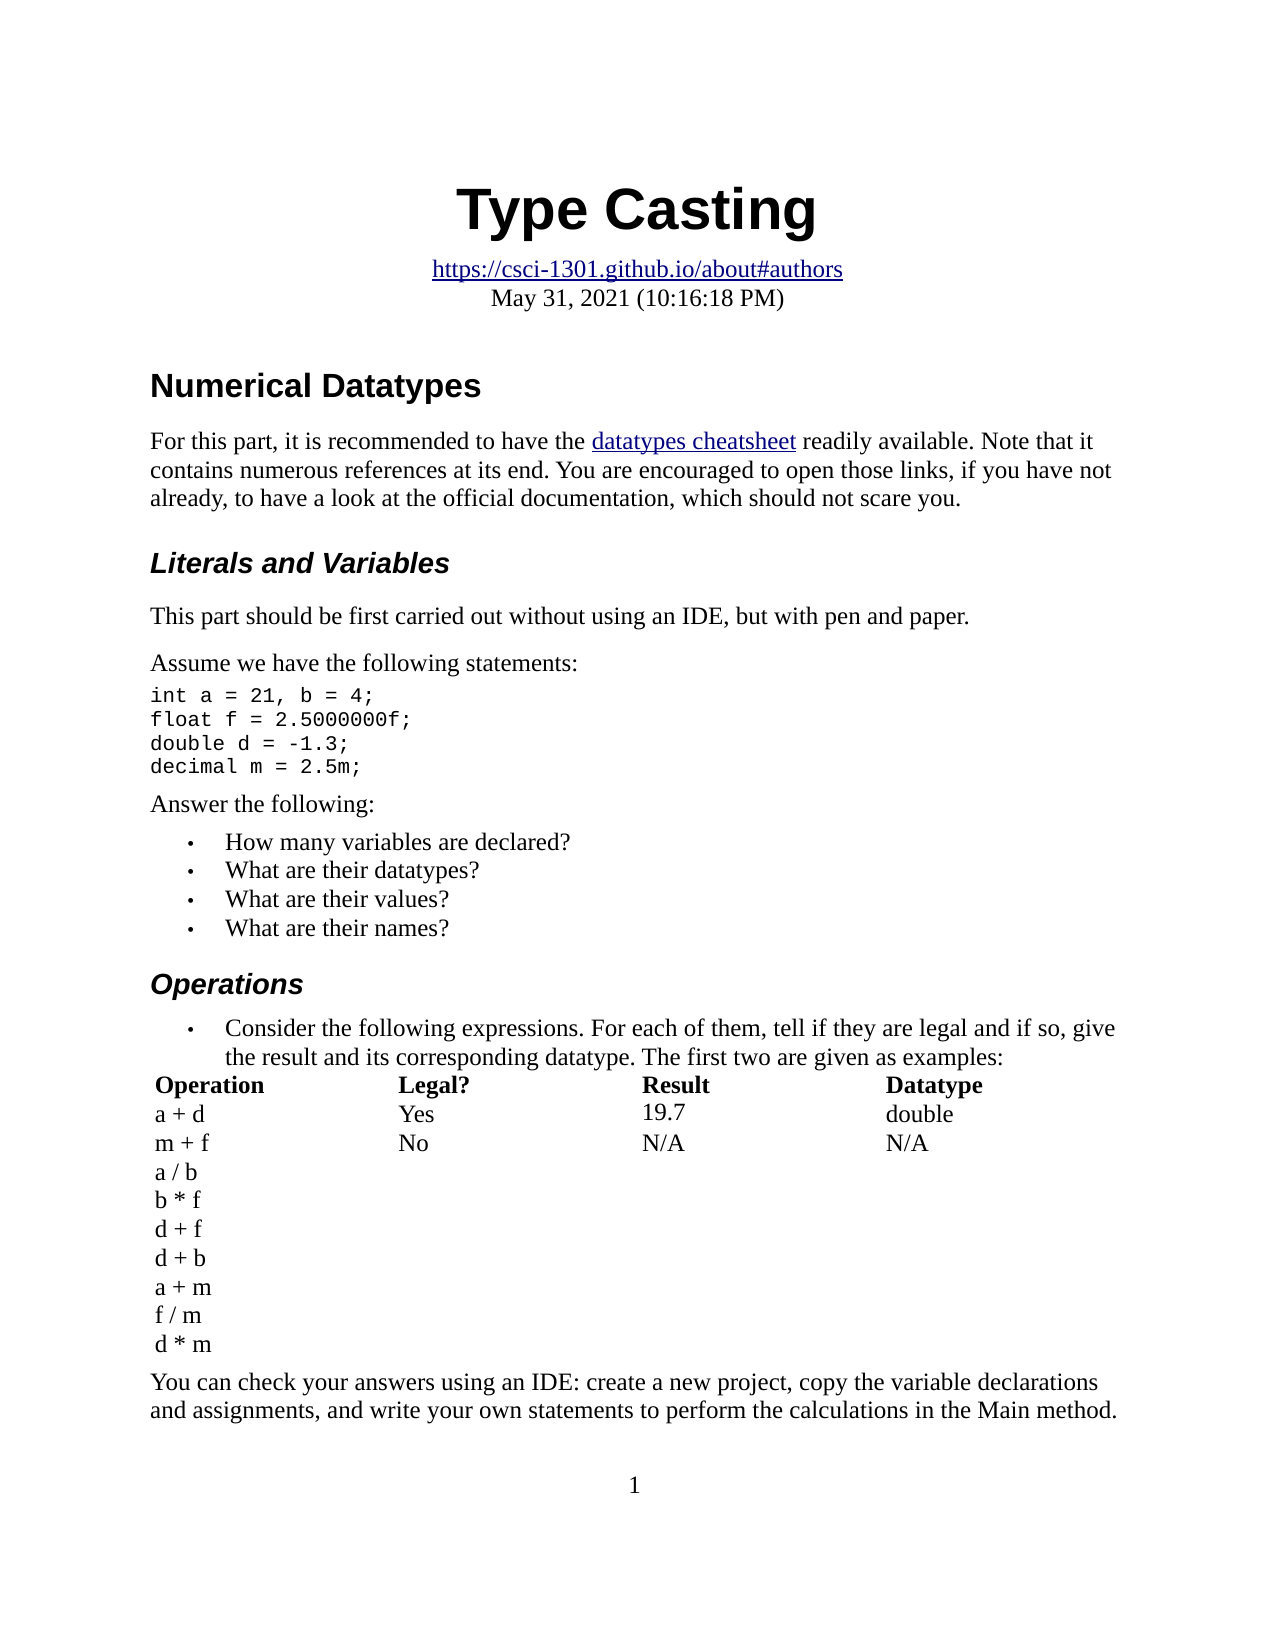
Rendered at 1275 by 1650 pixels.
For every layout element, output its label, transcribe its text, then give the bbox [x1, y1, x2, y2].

title Type Casting [150, 175, 1125, 242]
table_cell a + m [150, 1272, 394, 1300]
text Answer the following: [150, 789, 1125, 818]
table_cell [881, 1243, 1125, 1272]
text https://csci-1301.github.io/about#authors [150, 254, 1125, 283]
table_cell [394, 1214, 637, 1243]
list What are their datatypes? [187, 856, 1125, 884]
subtitle Literals and Variables [150, 546, 1125, 580]
table_cell d * m [150, 1329, 394, 1358]
table_cell d + b [150, 1243, 394, 1272]
table_cell a + d [150, 1099, 394, 1128]
text float f = 2.5000000f; [150, 709, 1125, 733]
table_cell [638, 1214, 881, 1243]
table_cell [881, 1214, 1125, 1243]
subtitle Operations [150, 967, 1125, 1000]
list What are their values? [187, 884, 1125, 913]
table_cell Yes [394, 1099, 637, 1128]
table_header Operation [150, 1070, 394, 1099]
table_cell [638, 1099, 881, 1128]
text decimal m = 2.5m; [150, 756, 1125, 780]
table_cell [638, 1185, 881, 1214]
table_cell [881, 1329, 1125, 1358]
table_cell [881, 1272, 1125, 1300]
table_cell [394, 1185, 637, 1214]
table_cell [394, 1272, 637, 1300]
table_cell [638, 1329, 881, 1358]
list Consider the following expressions. For each of them, tell if they are legal and if so, give the result and its corresponding datatype. The first two are given as examples: [187, 1013, 1125, 1070]
text Assume we have the following statements: [150, 648, 1125, 677]
table_cell [638, 1243, 881, 1272]
table_cell double [881, 1099, 1125, 1128]
table_cell N/A [881, 1128, 1125, 1157]
table_cell [881, 1185, 1125, 1214]
text May 31, 2021 (10:16:18 PM) [150, 283, 1125, 312]
list What are their names? [187, 913, 1125, 942]
table_cell No [394, 1128, 637, 1157]
table_cell N/A [638, 1128, 881, 1157]
text For this part, it is recommended to have the datatypes cheatsheet readily available. Note that it contains numerous references at its end. You are encouraged to open those links, if you have not already, to have a look at the official documentation, which should not scare you. [150, 426, 1125, 512]
table_cell [394, 1243, 637, 1272]
table_cell [394, 1300, 637, 1329]
table_cell [638, 1300, 881, 1329]
table_cell [638, 1157, 881, 1185]
table_cell a / b [150, 1157, 394, 1185]
table_cell [394, 1157, 637, 1185]
list How many variables are declared? [187, 827, 1125, 856]
table_cell [881, 1157, 1125, 1185]
table_cell [394, 1329, 637, 1358]
text You can check your answers using an IDE: create a new project, copy the variable declarations and assignments, and write your own statements to perform the calculations in the Main method. [150, 1367, 1125, 1424]
table_cell m + f [150, 1128, 394, 1157]
table_header Result [638, 1070, 881, 1099]
table_header Datatype [881, 1070, 1125, 1099]
subtitle Numerical Datatypes [150, 366, 1125, 404]
table_cell [638, 1272, 881, 1300]
text double d = -1.3; [150, 733, 1125, 756]
table_cell b * f [150, 1185, 394, 1214]
table_cell f / m [150, 1300, 394, 1329]
text This part should be first carried out without using an IDE, but with pen and paper. [150, 601, 1125, 630]
table_cell d + f [150, 1214, 394, 1243]
table_cell [881, 1300, 1125, 1329]
table_header Legal? [394, 1070, 637, 1099]
text int a = 21, b = 4; [150, 686, 1125, 709]
